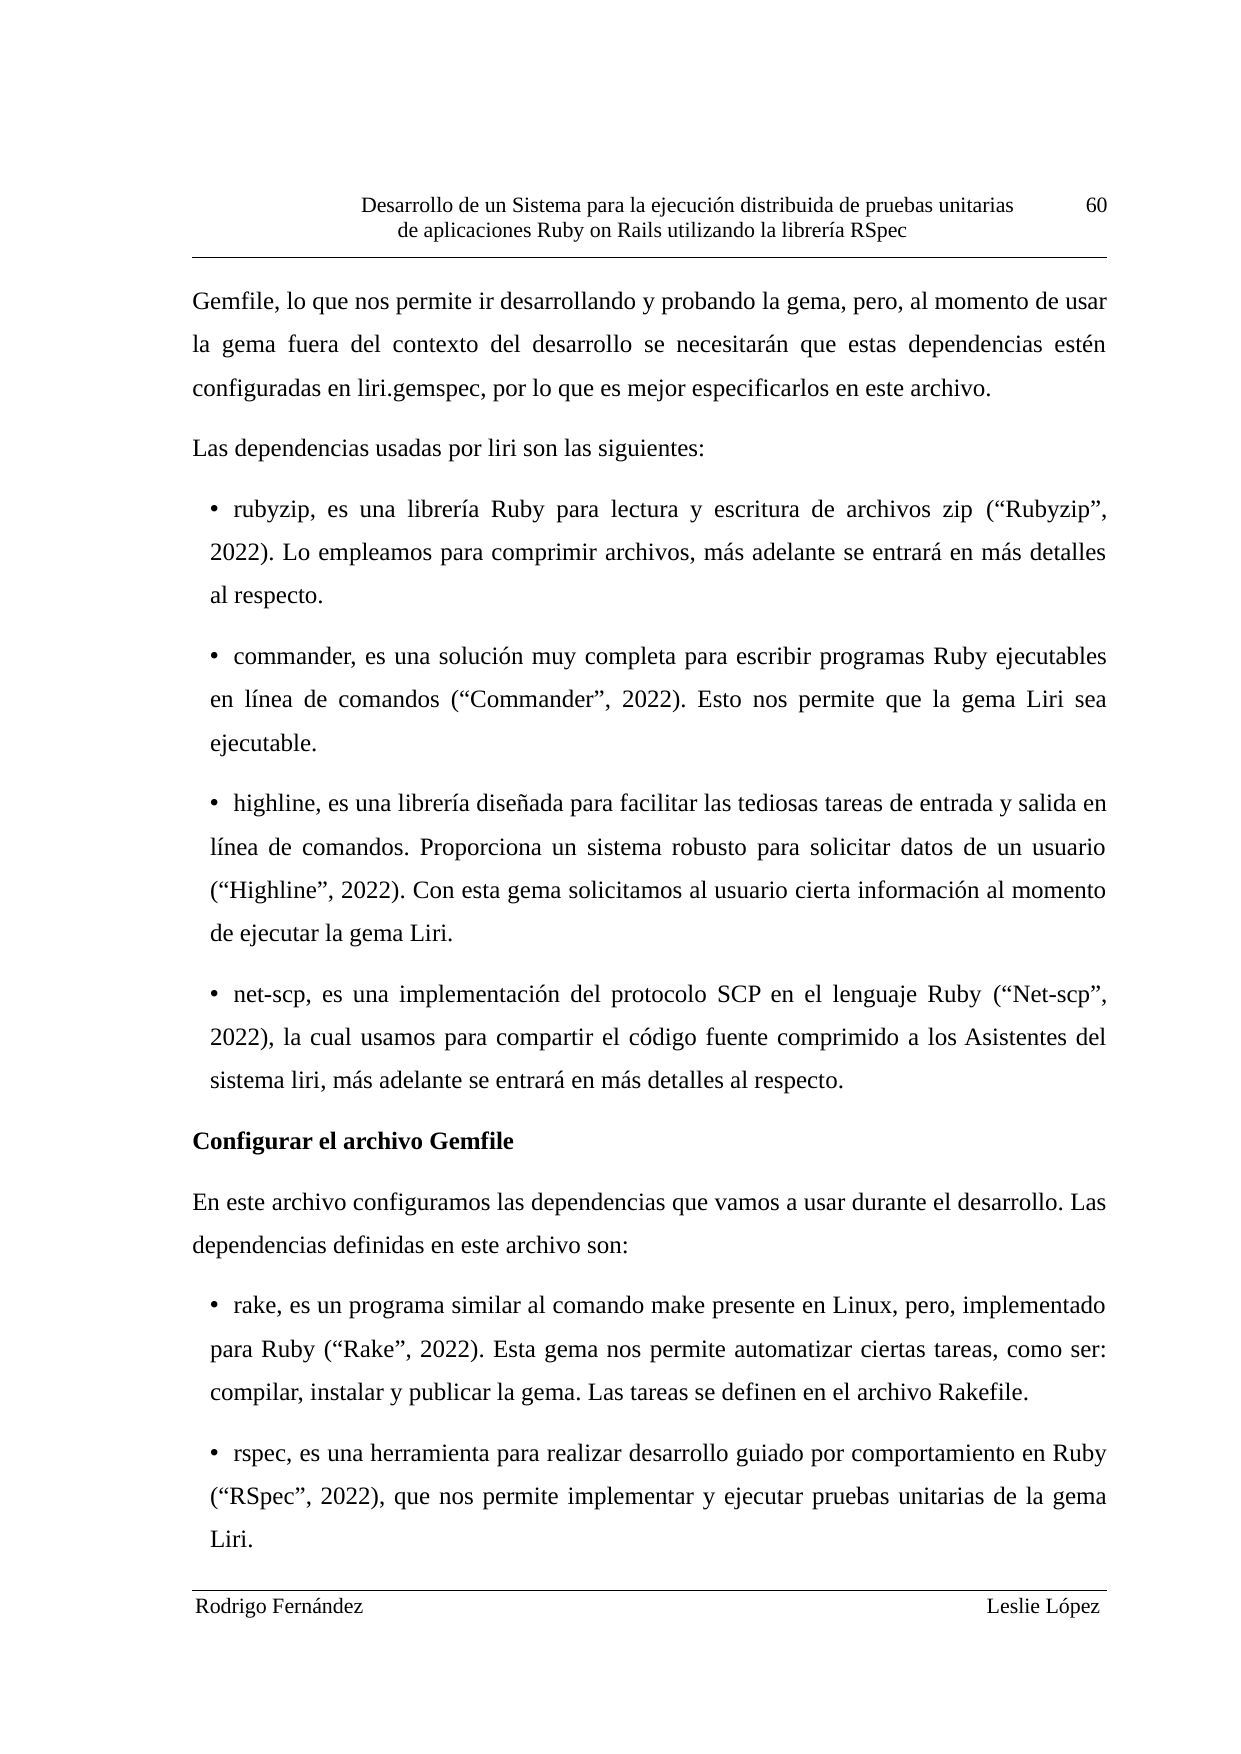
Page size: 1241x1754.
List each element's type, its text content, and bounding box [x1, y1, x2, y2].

list rake, es un programa similar al comando make presente en Linux, pero, implementado para Ruby (“Rake”, 2022)⁠. Esta gema nos permite automatizar ciertas tareas, como ser: compilar, instalar y publicar la gema. Las tareas se definen en el archivo Rakefile. [210, 1291, 1107, 1406]
list rspec, es una herramienta para realizar desarrollo guiado por comportamiento en Ruby (“RSpec”, 2022)⁠, que nos permite implementar y ejecutar pruebas unitarias de la gema Liri. [210, 1438, 1107, 1553]
text Las dependencias usadas por liri son las siguientes: [192, 433, 1107, 462]
list rubyzip, es una librería Ruby para lectura y escritura de archivos zip (“Rubyzip”, 2022)⁠. Lo empleamos para comprimir archivos, más adelante se entrará en más detalles al respecto. [210, 494, 1107, 609]
text En este archivo configuramos las dependencias que vamos a usar durante el desarrollo. Las dependencias definidas en este archivo son: [192, 1187, 1107, 1258]
text Gemfile, lo que nos permite ir desarrollando y probando la gema, pero, al momento de usar la gema fuera del contexto del desarrollo se necesitarán que estas dependencias estén configuradas en liri.gemspec, por lo que es mejor especificarlos en este archivo. [192, 286, 1107, 401]
list net-scp, es una implementación del protocolo SCP en el lenguaje Ruby (“Net-scp”, 2022)⁠, la cual usamos para compartir el código fuente comprimido a los Asistentes del sistema liri, más adelante se entrará en más detalles al respecto. [210, 979, 1107, 1094]
list commander, es una solución muy completa para escribir programas Ruby ejecutables en línea de comandos (“Commander”, 2022)⁠. Esto nos permite que la gema Liri sea ejecutable. [210, 641, 1107, 756]
text Configurar el archivo Gemfile [192, 1126, 1107, 1154]
list highline, es una librería diseñada para facilitar las tediosas tareas de entrada y salida en línea de comandos. Proporciona un sistema robusto para solicitar datos de un usuario (“Highline”, 2022)⁠. Con esta gema solicitamos al usuario cierta información al momento de ejecutar la gema Liri. [210, 788, 1107, 947]
